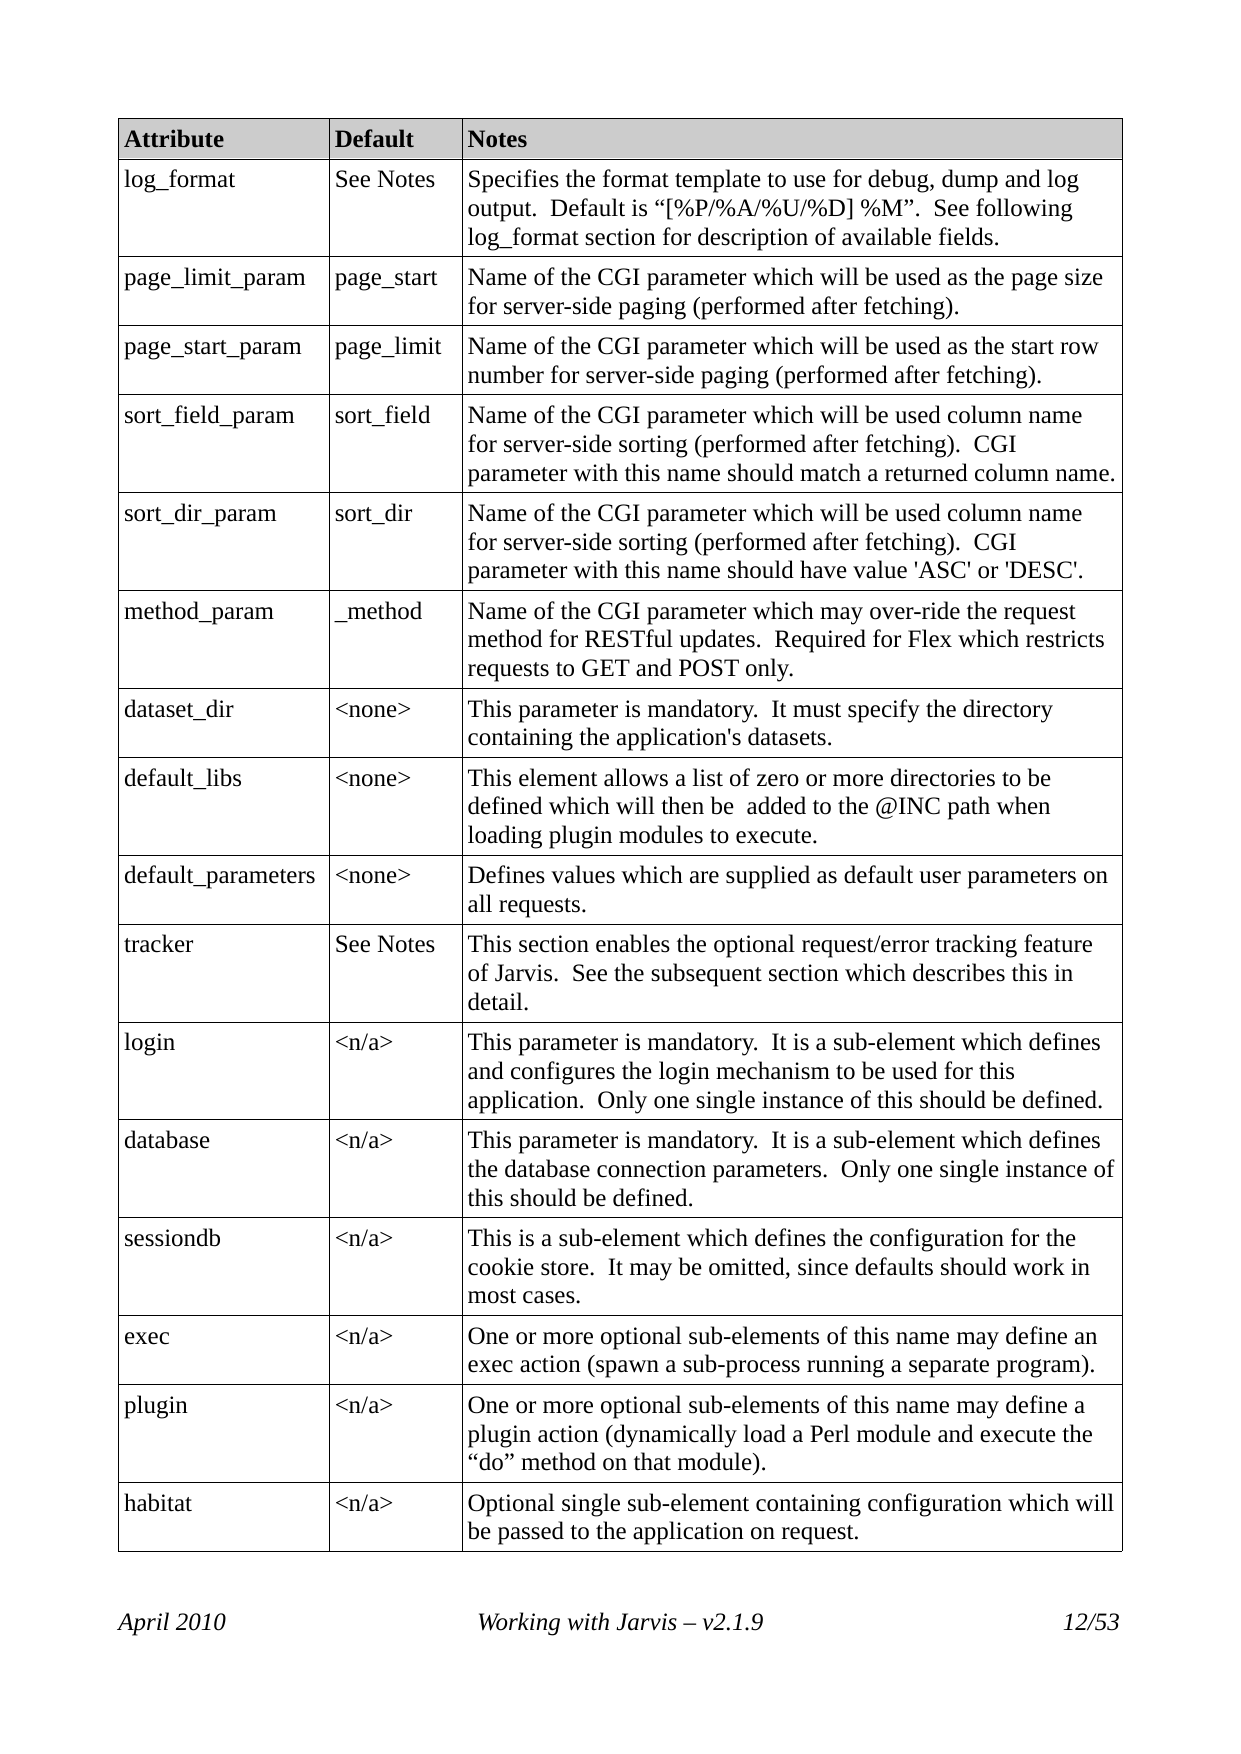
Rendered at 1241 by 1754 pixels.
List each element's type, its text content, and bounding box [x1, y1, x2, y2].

table_cell <none> [330, 856, 462, 924]
table_cell See Notes [330, 925, 462, 1022]
table_cell This parameter is mandatory. It must specify the directory containing the application's datasets. [463, 689, 1122, 757]
table_cell Name of the CGI parameter which will be used as the page size for server-side paging (performed after fetching). [463, 257, 1122, 325]
table_cell sort_dir [330, 493, 462, 590]
table_cell Name of the CGI parameter which will be used column name for server-side sorting (performed after fetching). CGI parameter with this name should match a returned column name. [463, 395, 1122, 492]
table_cell sort_field [330, 395, 462, 492]
table_cell <n/a> [330, 1120, 462, 1217]
table_cell database [119, 1120, 329, 1217]
table_cell page_limit_param [119, 257, 329, 325]
table_cell _method [330, 591, 462, 688]
table_cell sessiondb [119, 1218, 329, 1315]
table_cell Optional single sub-element containing configuration which will be passed to the application on request. [463, 1483, 1122, 1551]
table_cell <n/a> [330, 1385, 462, 1482]
table_cell <n/a> [330, 1483, 462, 1551]
table_cell login [119, 1023, 329, 1119]
table_cell page_start_param [119, 326, 329, 394]
table_cell This section enables the optional request/error tracking feature of Jarvis. See the subsequent section which describes this in detail. [463, 925, 1122, 1022]
table_cell One or more optional sub-elements of this name may define a plugin action (dynamically load a Perl module and execute the “do” method on that module). [463, 1385, 1122, 1482]
table_cell default_libs [119, 758, 329, 855]
table_cell <none> [330, 758, 462, 855]
table_cell One or more optional sub-elements of this name may define an exec action (spawn a sub-process running a separate program). [463, 1316, 1122, 1384]
table_cell exec [119, 1316, 329, 1384]
table_cell This parameter is mandatory. It is a sub-element which defines and configures the login mechanism to be used for this application. Only one single instance of this should be defined. [463, 1023, 1122, 1119]
table_cell <n/a> [330, 1316, 462, 1384]
table_cell tracker [119, 925, 329, 1022]
table_header Default [330, 119, 462, 158]
table_cell page_start [330, 257, 462, 325]
table_cell <n/a> [330, 1218, 462, 1315]
table_cell This parameter is mandatory. It is a sub-element which defines the database connection parameters. Only one single instance of this should be defined. [463, 1120, 1122, 1217]
table_cell sort_dir_param [119, 493, 329, 590]
table_cell Specifies the format template to use for debug, dump and log output. Default is “[%P/%A/%U/%D] %M”. See following log_format section for description of available fields. [463, 160, 1122, 256]
table_cell sort_field_param [119, 395, 329, 492]
table_cell dataset_dir [119, 689, 329, 757]
table_header Notes [463, 119, 1122, 158]
table_cell This element allows a list of zero or more directories to be defined which will then be added to the @INC path when loading plugin modules to execute. [463, 758, 1122, 855]
table_cell <none> [330, 689, 462, 757]
table_cell See Notes [330, 160, 462, 256]
table_header Attribute [119, 119, 329, 158]
table_cell default_parameters [119, 856, 329, 924]
table_cell Name of the CGI parameter which may over-ride the request method for RESTful updates. Required for Flex which restricts requests to GET and POST only. [463, 591, 1122, 688]
table_cell This is a sub-element which defines the configuration for the cookie store. It may be omitted, since defaults should work in most cases. [463, 1218, 1122, 1315]
table_cell Defines values which are supplied as default user parameters on all requests. [463, 856, 1122, 924]
table_cell Name of the CGI parameter which will be used column name for server-side sorting (performed after fetching). CGI parameter with this name should have value 'ASC' or 'DESC'. [463, 493, 1122, 590]
table_cell log_format [119, 160, 329, 256]
table_cell method_param [119, 591, 329, 688]
table_cell plugin [119, 1385, 329, 1482]
table_cell <n/a> [330, 1023, 462, 1119]
table_cell habitat [119, 1483, 329, 1551]
table_cell Name of the CGI parameter which will be used as the start row number for server-side paging (performed after fetching). [463, 326, 1122, 394]
table_cell page_limit [330, 326, 462, 394]
